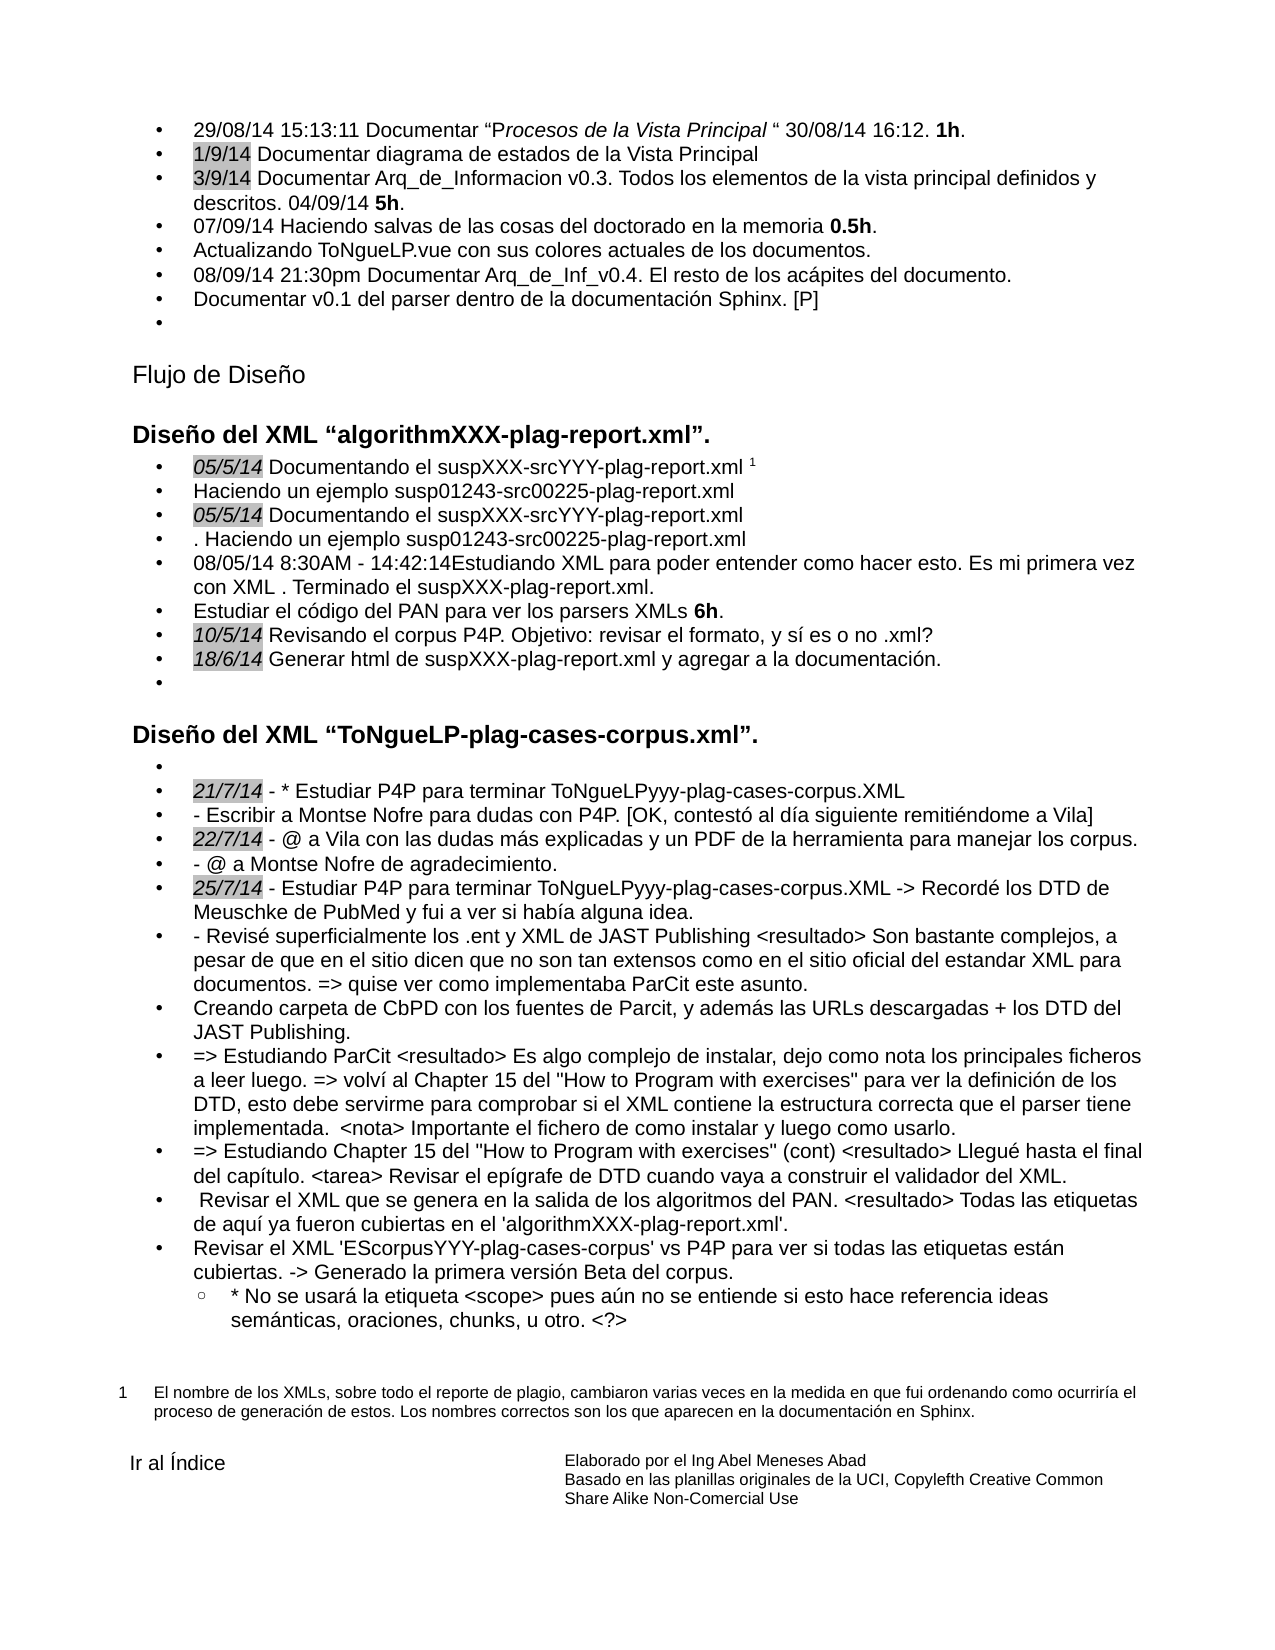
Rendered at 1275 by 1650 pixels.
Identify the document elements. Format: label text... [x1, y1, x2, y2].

subtitle Flujo de Diseño [118, 359, 1157, 388]
list Revisar el XML 'EScorpusYYY-plag-cases-corpus' vs P4P para ver si todas las etiquetas están cubiertas. -> Generado la primera versión Beta del corpus. [156, 1235, 1157, 1283]
list 22/7/14 - @ a Vila con las dudas más explicadas y un PDF de la herramienta para manejar los corpus. [156, 827, 1157, 851]
list 05/5/14 Documentando el suspXXX-srcYYY-plag-report.xml [156, 454, 1157, 479]
subtitle Diseño del XML “ToNgueLP-plag-cases-corpus.xml”. [118, 720, 1157, 749]
list * No se usará la etiqueta <scope> pues aún no se entiende si esto hace referencia ideas semánticas, oraciones, chunks, u otro. <?> [193, 1283, 1157, 1331]
list Actualizando ToNgueLP.vue con sus colores actuales de los documentos. [156, 238, 1157, 262]
list 25/7/14 - Estudiar P4P para terminar ToNgueLPyyy-plag-cases-corpus.XML -> Recordé los DTD de Meuschke de PubMed y fui a ver si había alguna idea. [156, 875, 1157, 923]
list 10/5/14 Revisando el corpus P4P. Objetivo: revisar el formato, y sí es o no .xml? [156, 623, 1157, 647]
list Haciendo un ejemplo susp01243-src00225-plag-report.xml [156, 479, 1157, 503]
list 21/7/14 - * Estudiar P4P para terminar ToNgueLPyyy-plag-cases-corpus.XML [156, 779, 1157, 803]
list 07/09/14 Haciendo salvas de las cosas del doctorado en la memoria 0.5h. [156, 214, 1157, 238]
list - Revisé superficialmente los .ent y XML de JAST Publishing <resultado> Son bastante complejos, a pesar de que en el sitio dicen que no son tan extensos como en el sitio oficial del estandar XML para documentos. => quise ver como implementaba ParCit este asunto. [156, 923, 1157, 995]
list . Haciendo un ejemplo susp01243-src00225-plag-report.xml [156, 527, 1157, 551]
list Estudiar el código del PAN para ver los parsers XMLs 6h. [156, 599, 1157, 623]
list - @ a Montse Nofre de agradecimiento. [156, 851, 1157, 875]
list 05/5/14 Documentando el suspXXX-srcYYY-plag-report.xml [156, 503, 1157, 527]
list 1/9/14 Documentar diagrama de estados de la Vista Principal [156, 142, 1157, 166]
list - Escribir a Montse Nofre para dudas con P4P. [OK, contestó al día siguiente remitiéndome a Vila] [156, 803, 1157, 827]
list 18/6/14 Generar html de suspXXX-plag-report.xml y agregar a la documentación. [156, 647, 1157, 671]
list 08/05/14 8:30AM - 14:42:15Estudiando XML para poder entender como hacer esto. Es mi primera vez con XML . Terminado el suspXXX-plag-report.xml. [156, 551, 1157, 599]
list Creando carpeta de CbPD con los fuentes de Parcit, y además las URLs descargadas + los DTD del JAST Publishing. [156, 995, 1157, 1043]
subtitle Diseño del XML “algorithmXXX-plag-report.xml”. [118, 419, 1157, 448]
list Documentar v0.1 del parser dentro de la documentación Sphinx. [P] [156, 286, 1157, 311]
list El nombre de los XMLs, sobre todo el reporte de plagio, cambiaron varias veces en la medida en que fui ordenando como ocurriría el proceso de generación de estos. Los nombres correctos son los que aparecen en la documentación en Sphinx. [118, 1383, 1157, 1421]
list 29/08/14 15:13:12 Documentar “Procesos de la Vista Principal “ 30/08/14 16:12. 1h. [156, 118, 1157, 142]
list 3/9/14 Documentar Arq_de_Informacion v0.3. Todos los elementos de la vista principal definidos y descritos. 04/09/14 5h. [156, 166, 1157, 214]
list Revisar el XML que se genera en la salida de los algoritmos del PAN. <resultado> Todas las etiquetas de aquí ya fueron cubiertas en el 'algorithmXXX-plag-report.xml'. [156, 1187, 1157, 1235]
list => Estudiando ParCit <resultado> Es algo complejo de instalar, dejo como nota los principales ficheros a leer luego. => volví al Chapter 15 del "How to Program with exercises" para ver la definición de los DTD, esto debe servirme para comprobar si el XML contiene la estructura correcta que el parser tiene implementada. <nota> Importante el fichero de como instalar y luego como usarlo. [156, 1043, 1157, 1139]
list => Estudiando Chapter 15 del "How to Program with exercises" (cont) <resultado> Llegué hasta el final del capítulo. <tarea> Revisar el epígrafe de DTD cuando vaya a construir el validador del XML. [156, 1139, 1157, 1187]
list 08/09/14 21:30pm Documentar Arq_de_Inf_v0.4. El resto de los acápites del documento. [156, 262, 1157, 286]
